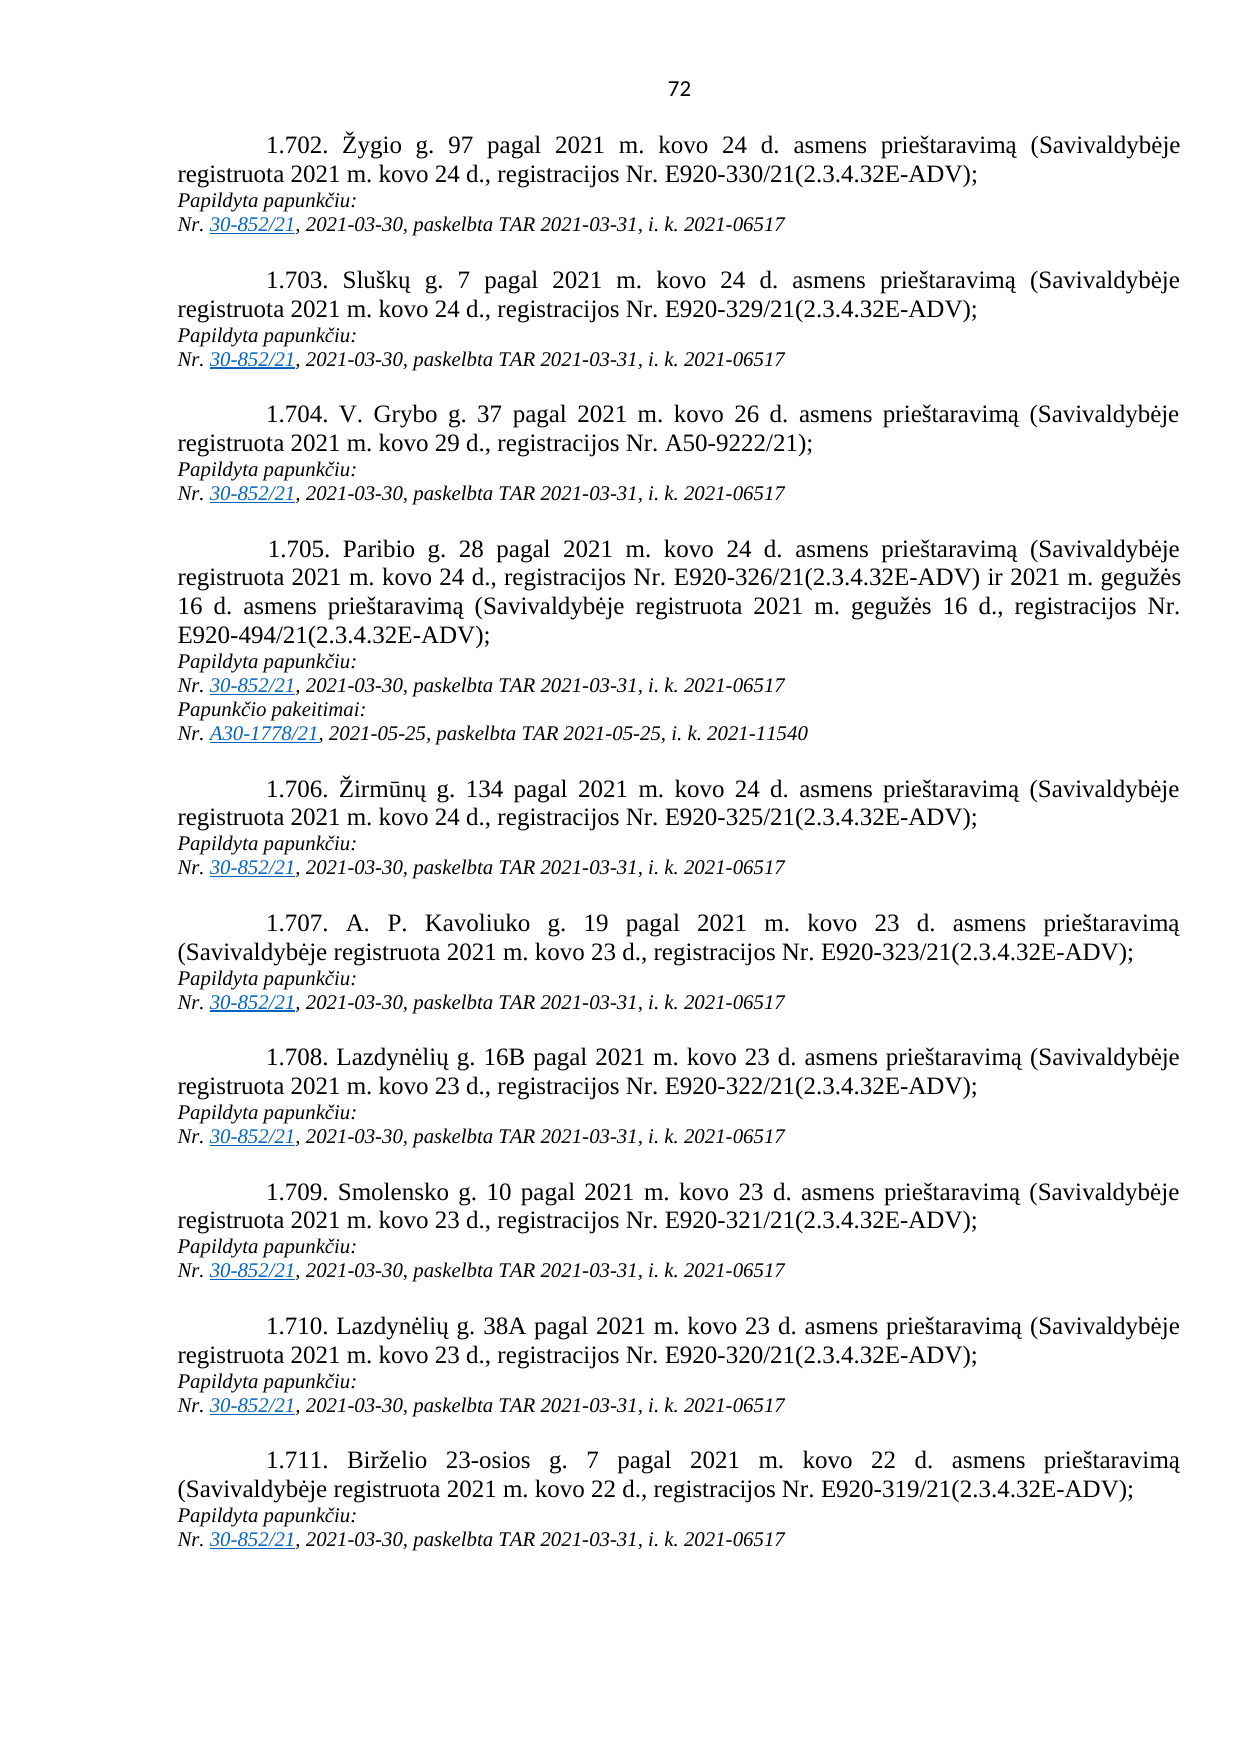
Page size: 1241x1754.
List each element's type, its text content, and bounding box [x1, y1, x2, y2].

text Nr. 30-852/21, 2021-03-30, paskelbta TAR 2021-03-31, i. k. 2021-06517 [177, 990, 1181, 1014]
text Nr. 30-852/21, 2021-03-30, paskelbta TAR 2021-03-31, i. k. 2021-06517 [177, 1258, 1181, 1282]
text Papunkčio pakeitimai: [177, 697, 1181, 721]
text Nr. 30-852/21, 2021-03-30, paskelbta TAR 2021-03-31, i. k. 2021-06517 [177, 347, 1181, 371]
text 1.707. A. P. Kavoliuko g. 19 pagal 2021 m. kovo 23 d. asmens prieštaravimą (Savivaldybėje registruota 2021 m. kovo 23 d., registracijos Nr. E920-323/21(2.3.4.32E-ADV); [177, 908, 1181, 966]
text 1.702. Žygio g. 97 pagal 2021 m. kovo 24 d. asmens prieštaravimą (Savivaldybėje registruota 2021 m. kovo 24 d., registracijos Nr. E920-330/21(2.3.4.32E-ADV); [177, 131, 1181, 188]
text Nr. 30-852/21, 2021-03-30, paskelbta TAR 2021-03-31, i. k. 2021-06517 [177, 673, 1181, 697]
text Papildyta papunkčiu: [177, 831, 1181, 855]
text Papildyta papunkčiu: [177, 457, 1181, 481]
text Nr. 30-852/21, 2021-03-30, paskelbta TAR 2021-03-31, i. k. 2021-06517 [177, 1393, 1181, 1417]
text Papildyta papunkčiu: [177, 1100, 1181, 1124]
text Papildyta papunkčiu: [177, 1503, 1181, 1527]
text Papildyta papunkčiu: [177, 649, 1181, 673]
text Papildyta papunkčiu: [177, 1369, 1181, 1393]
text 1.706. Žirmūnų g. 134 pagal 2021 m. kovo 24 d. asmens prieštaravimą (Savivaldybėje registruota 2021 m. kovo 24 d., registracijos Nr. E920-325/21(2.3.4.32E-ADV); [177, 774, 1181, 831]
text Papildyta papunkčiu: [177, 1234, 1181, 1258]
text Papildyta papunkčiu: [177, 966, 1181, 990]
text Nr. A30-1778/21, 2021-05-25, paskelbta TAR 2021-05-25, i. k. 2021-11540 [177, 721, 1181, 745]
text Papildyta papunkčiu: [177, 188, 1181, 212]
text 1.711. Birželio 23-osios g. 7 pagal 2021 m. kovo 22 d. asmens prieštaravimą (Savivaldybėje registruota 2021 m. kovo 22 d., registracijos Nr. E920-319/21(2.3.4.32E-ADV); [177, 1446, 1181, 1503]
text 1.703. Sluškų g. 7 pagal 2021 m. kovo 24 d. asmens prieštaravimą (Savivaldybėje registruota 2021 m. kovo 24 d., registracijos Nr. E920-329/21(2.3.4.32E-ADV); [177, 265, 1181, 322]
text Nr. 30-852/21, 2021-03-30, paskelbta TAR 2021-03-31, i. k. 2021-06517 [177, 212, 1181, 236]
text 1.710. Lazdynėlių g. 38A pagal 2021 m. kovo 23 d. asmens prieštaravimą (Savivaldybėje registruota 2021 m. kovo 23 d., registracijos Nr. E920-320/21(2.3.4.32E-ADV); [177, 1311, 1181, 1369]
text Nr. 30-852/21, 2021-03-30, paskelbta TAR 2021-03-31, i. k. 2021-06517 [177, 1124, 1181, 1148]
text 1.709. Smolensko g. 10 pagal 2021 m. kovo 23 d. asmens prieštaravimą (Savivaldybėje registruota 2021 m. kovo 23 d., registracijos Nr. E920-321/21(2.3.4.32E-ADV); [177, 1177, 1181, 1234]
text 1.704. V. Grybo g. 37 pagal 2021 m. kovo 26 d. asmens prieštaravimą (Savivaldybėje registruota 2021 m. kovo 29 d., registracijos Nr. A50-9222/21); [177, 399, 1181, 457]
text 1.708. Lazdynėlių g. 16B pagal 2021 m. kovo 23 d. asmens prieštaravimą (Savivaldybėje registruota 2021 m. kovo 23 d., registracijos Nr. E920-322/21(2.3.4.32E-ADV); [177, 1042, 1181, 1100]
text Nr. 30-852/21, 2021-03-30, paskelbta TAR 2021-03-31, i. k. 2021-06517 [177, 481, 1181, 505]
text Nr. 30-852/21, 2021-03-30, paskelbta TAR 2021-03-31, i. k. 2021-06517 [177, 855, 1181, 879]
text Nr. 30-852/21, 2021-03-30, paskelbta TAR 2021-03-31, i. k. 2021-06517 [177, 1527, 1181, 1551]
text Papildyta papunkčiu: [177, 322, 1181, 347]
text 1.705. Paribio g. 28 pagal 2021 m. kovo 24 d. asmens prieštaravimą (Savivaldybėje registruota 2021 m. kovo 24 d., registracijos Nr. E920-326/21(2.3.4.32E-ADV) ir 2021 m. gegužės 16 d. asmens prieštaravimą (Savivaldybėje registruota 2021 m. gegužės 16 d., registracijos Nr. E920-494/21(2.3.4.32E-ADV); [177, 534, 1181, 649]
